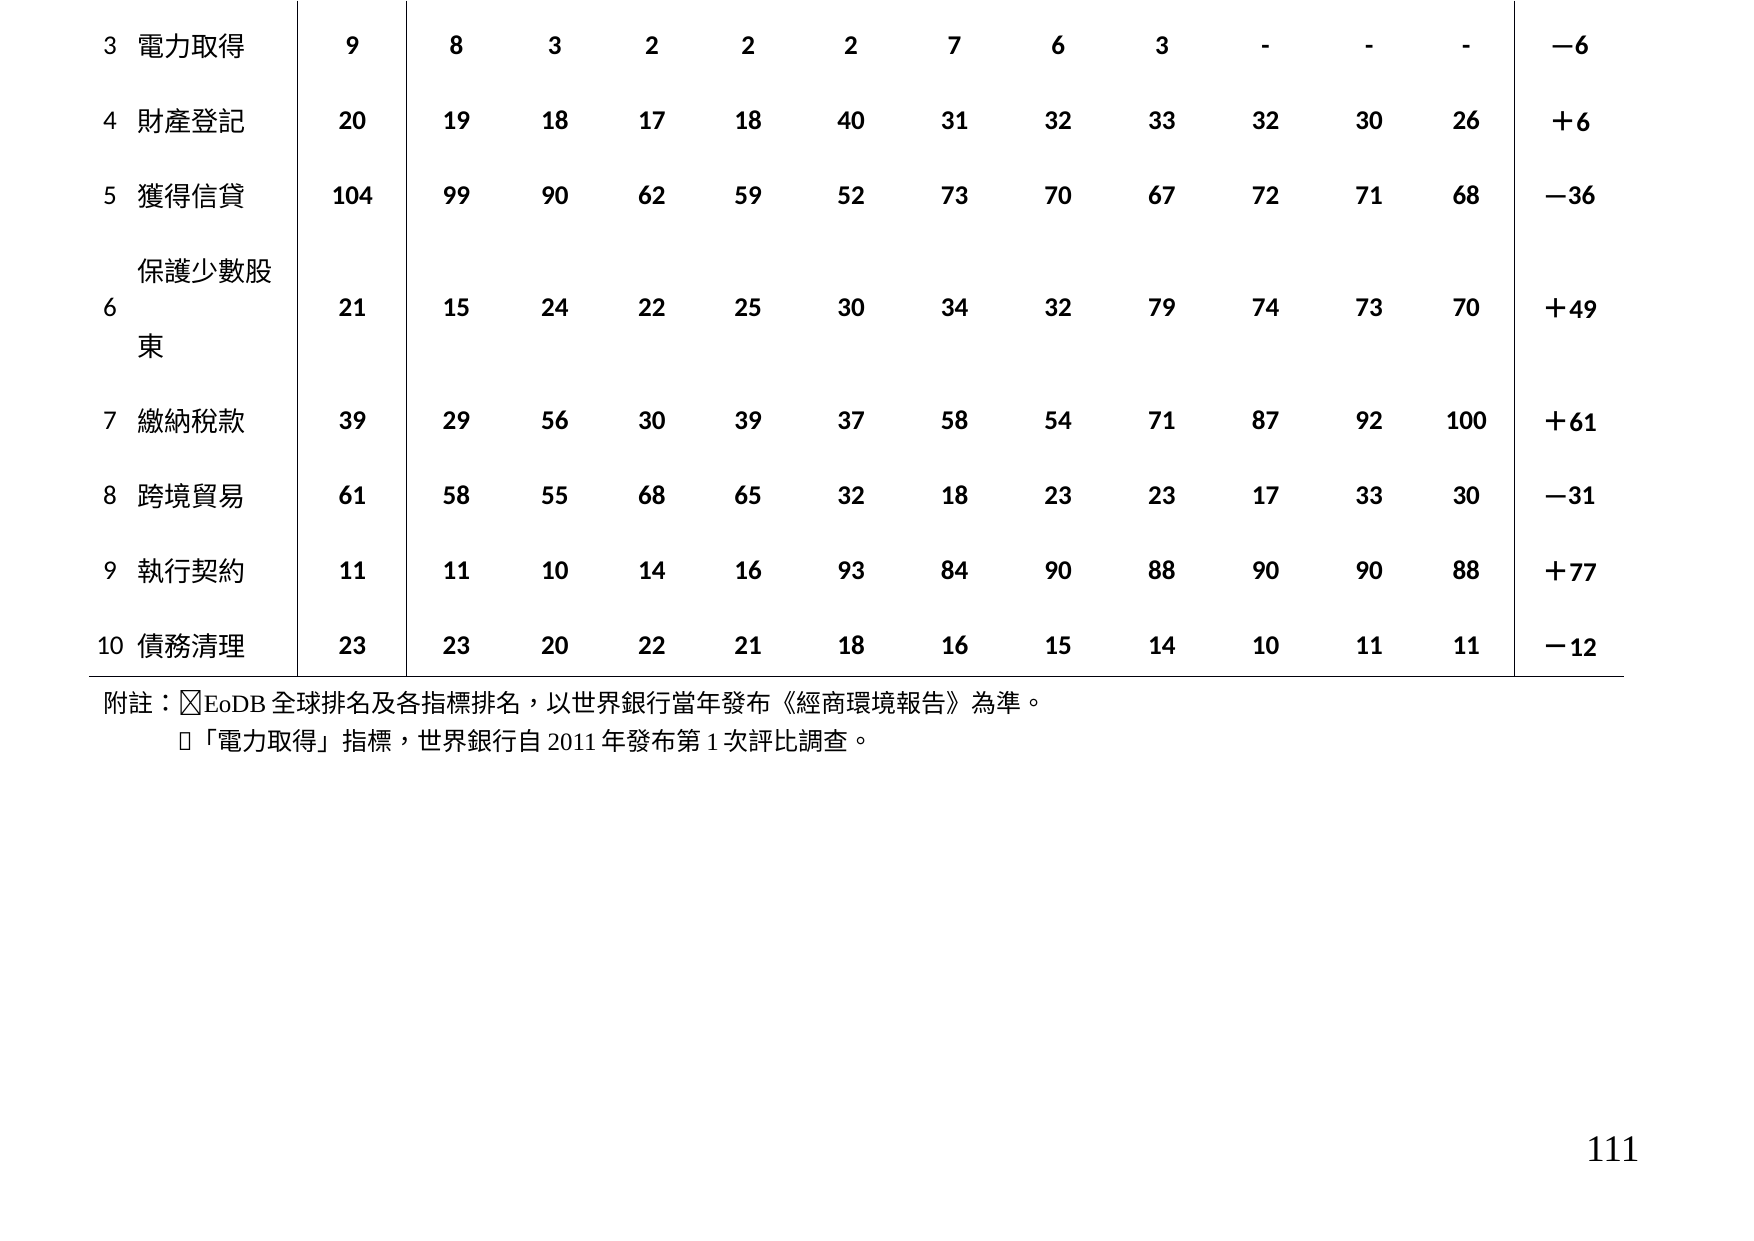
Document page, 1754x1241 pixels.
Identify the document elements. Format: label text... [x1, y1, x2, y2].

table_cell 62 [603, 151, 700, 226]
table_cell —31 [1515, 451, 1624, 526]
table_cell 39 [298, 376, 406, 451]
table_cell —6 [1515, 1, 1624, 76]
table_cell 23 [1003, 451, 1113, 526]
table_cell 23 [298, 601, 406, 676]
table_cell 90 [1320, 526, 1417, 601]
table_cell 90 [506, 151, 603, 226]
table_cell 65 [700, 451, 796, 526]
table_cell 58 [407, 451, 506, 526]
table_cell 52 [796, 151, 906, 226]
table_cell ＋49 [1515, 226, 1624, 376]
table_cell 11 [298, 526, 406, 601]
table_cell 37 [796, 376, 906, 451]
table_cell 債務清理 [131, 601, 297, 676]
table_cell 財產登記 [131, 76, 297, 151]
table_cell ＋61 [1515, 376, 1624, 451]
table_cell - [1418, 1, 1514, 76]
text 「電力取得」指標，世界銀行自2011年發布第1次評比調查。 [177, 714, 1639, 752]
table_cell - [1210, 1, 1320, 76]
table_cell 22 [603, 226, 700, 376]
table_cell 99 [407, 151, 506, 226]
table_cell 17 [1210, 451, 1320, 526]
table_cell 74 [1210, 226, 1320, 376]
table_cell 32 [1003, 76, 1113, 151]
table_cell 31 [906, 76, 1003, 151]
table_cell 55 [506, 451, 603, 526]
table_cell 23 [1113, 451, 1210, 526]
table_cell 6 [89, 226, 131, 376]
table_cell 104 [298, 151, 406, 226]
table_cell 61 [298, 451, 406, 526]
table_cell 70 [1003, 151, 1113, 226]
table_cell 18 [796, 601, 906, 676]
table_cell 100 [1418, 376, 1514, 451]
table_cell 16 [700, 526, 796, 601]
table_cell 繳納稅款 [131, 376, 297, 451]
table_cell 23 [407, 601, 506, 676]
table_cell 88 [1418, 526, 1514, 601]
table_cell 3 [506, 1, 603, 76]
table_cell 71 [1320, 151, 1417, 226]
table_cell 58 [906, 376, 1003, 451]
table_cell 87 [1210, 376, 1320, 451]
table_cell 18 [906, 451, 1003, 526]
table_cell 73 [906, 151, 1003, 226]
table_cell 跨境貿易 [131, 451, 297, 526]
table_cell 16 [906, 601, 1003, 676]
table_cell 9 [89, 526, 131, 601]
table_cell 30 [603, 376, 700, 451]
table_cell - [1320, 1, 1417, 76]
table_cell 56 [506, 376, 603, 451]
table_cell 54 [1003, 376, 1113, 451]
table_cell 2 [700, 1, 796, 76]
table_cell 32 [796, 451, 906, 526]
table_cell 21 [298, 226, 406, 376]
table_cell 電力取得 [131, 1, 297, 76]
table_cell 4 [89, 76, 131, 151]
table_cell 3 [89, 1, 131, 76]
table_cell 6 [1003, 1, 1113, 76]
table_cell 9 [298, 1, 406, 76]
table_cell ＋77 [1515, 526, 1624, 601]
table_cell 獲得信貸 [131, 151, 297, 226]
table_cell 33 [1320, 451, 1417, 526]
table_cell 2 [603, 1, 700, 76]
table_cell 22 [603, 601, 700, 676]
table_cell 79 [1113, 226, 1210, 376]
table_cell 73 [1320, 226, 1417, 376]
table_cell 8 [89, 451, 131, 526]
table_cell 20 [298, 76, 406, 151]
table_cell 15 [407, 226, 506, 376]
table_cell 19 [407, 76, 506, 151]
table_cell 90 [1003, 526, 1113, 601]
table_cell 14 [1113, 601, 1210, 676]
table_cell 8 [407, 1, 506, 76]
table_cell 18 [700, 76, 796, 151]
text 附註：EoDB全球排名及各指標排名，以世界銀行當年發布《經商環境報告》為準。 [103, 677, 1639, 714]
table_cell 11 [1418, 601, 1514, 676]
table_cell 3 [1113, 1, 1210, 76]
table_cell 32 [1003, 226, 1113, 376]
table_cell 10 [506, 526, 603, 601]
table_cell 執行契約 [131, 526, 297, 601]
table_cell 67 [1113, 151, 1210, 226]
table_cell 7 [89, 376, 131, 451]
table_cell 14 [603, 526, 700, 601]
table_cell 18 [506, 76, 603, 151]
table_cell 29 [407, 376, 506, 451]
table_cell 40 [796, 76, 906, 151]
table_cell 21 [700, 601, 796, 676]
table_cell 10 [1210, 601, 1320, 676]
table_cell 17 [603, 76, 700, 151]
table_cell 10 [89, 601, 131, 676]
table_cell 33 [1113, 76, 1210, 151]
table_cell 34 [906, 226, 1003, 376]
table_cell 30 [1418, 451, 1514, 526]
table_cell 11 [1320, 601, 1417, 676]
table_cell 71 [1113, 376, 1210, 451]
table_cell 92 [1320, 376, 1417, 451]
table_cell 20 [506, 601, 603, 676]
table_cell 90 [1210, 526, 1320, 601]
table_cell 26 [1418, 76, 1514, 151]
table_cell 84 [906, 526, 1003, 601]
table_cell 72 [1210, 151, 1320, 226]
table_cell 保護少數股東 [131, 226, 297, 376]
table_cell 93 [796, 526, 906, 601]
table_cell 24 [506, 226, 603, 376]
table_cell 11 [407, 526, 506, 601]
table_cell 88 [1113, 526, 1210, 601]
table_cell 25 [700, 226, 796, 376]
table_cell 15 [1003, 601, 1113, 676]
table_cell ＋6 [1515, 76, 1624, 151]
table_cell 7 [906, 1, 1003, 76]
table_cell 32 [1210, 76, 1320, 151]
table_cell 30 [796, 226, 906, 376]
table_cell －12 [1515, 601, 1624, 676]
table_cell 68 [603, 451, 700, 526]
table_cell 30 [1320, 76, 1417, 151]
table_cell 68 [1418, 151, 1514, 226]
table_cell 2 [796, 1, 906, 76]
table_cell 5 [89, 151, 131, 226]
table_cell 39 [700, 376, 796, 451]
table_cell 59 [700, 151, 796, 226]
table_cell 70 [1418, 226, 1514, 376]
table_cell —36 [1515, 151, 1624, 226]
